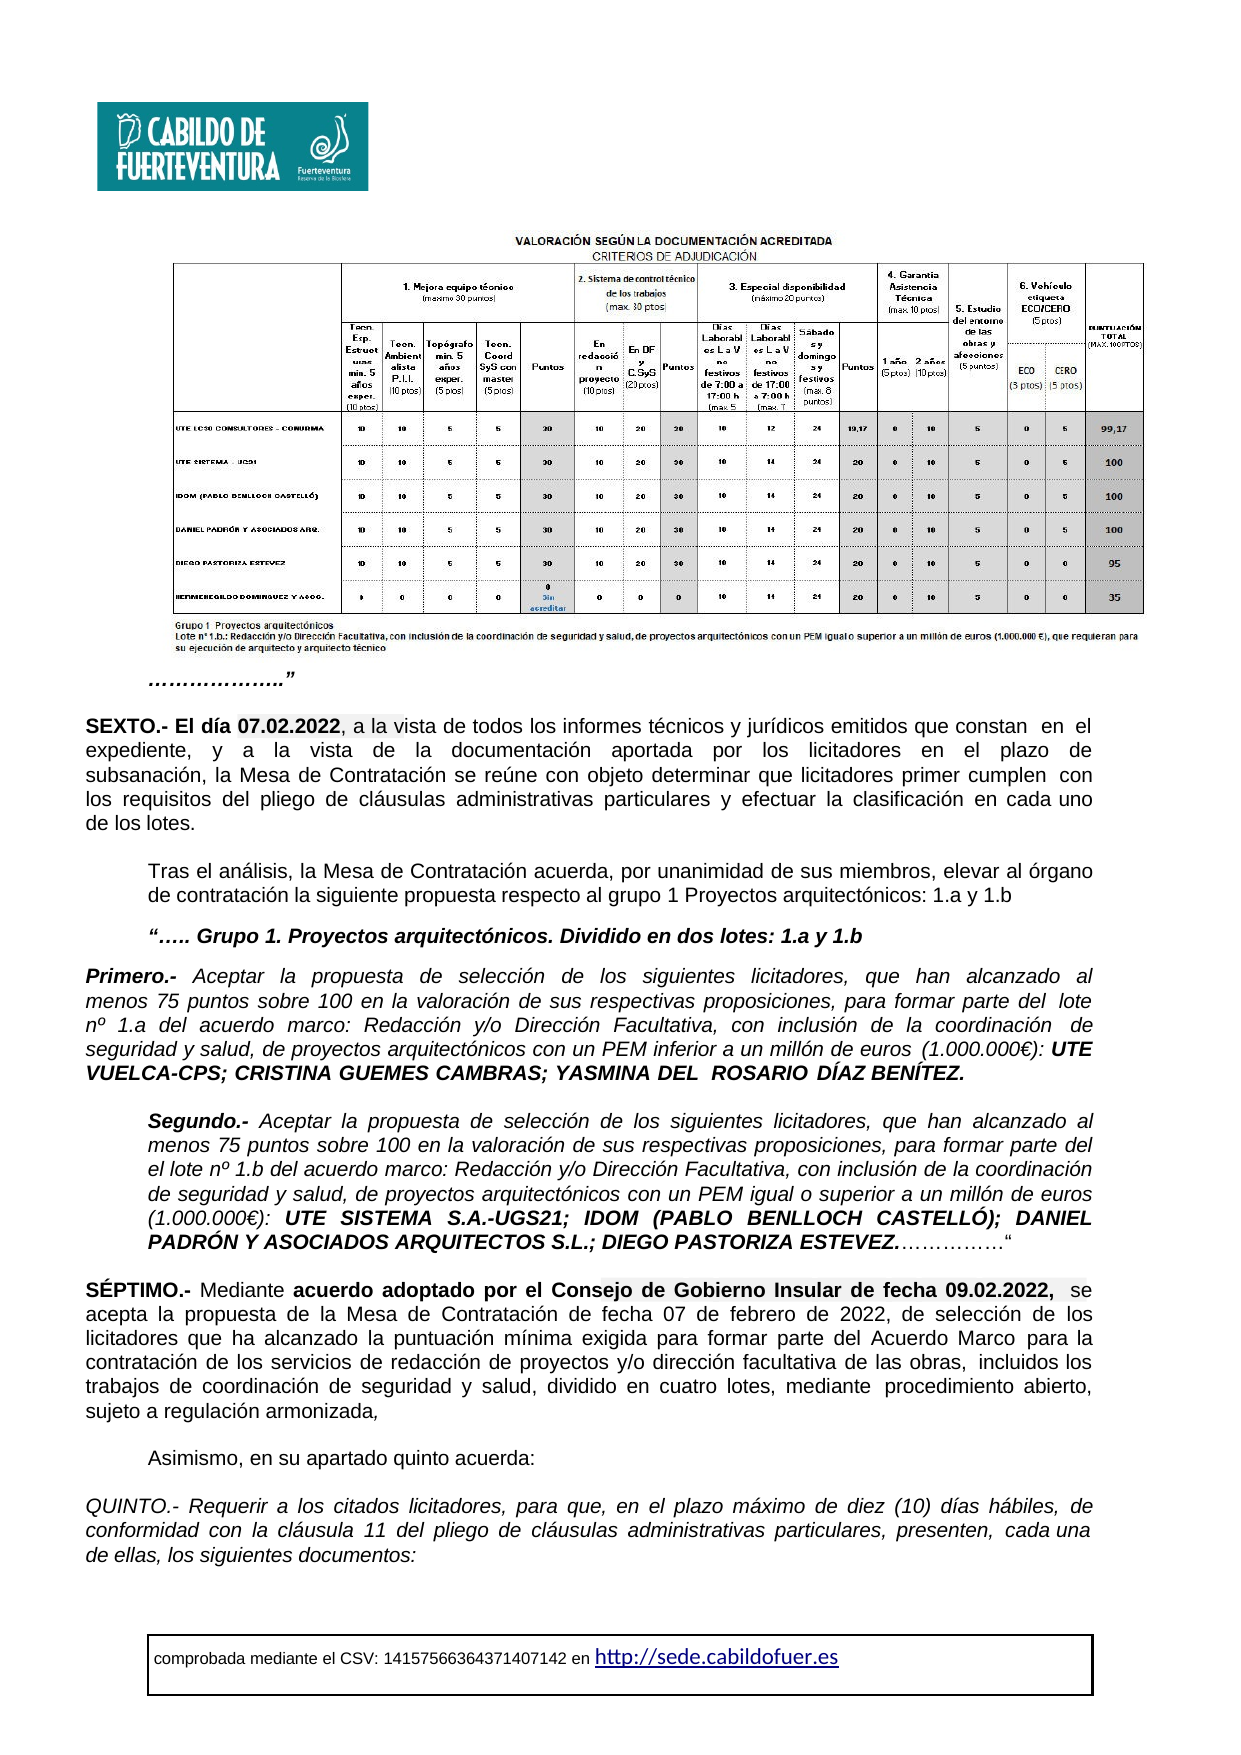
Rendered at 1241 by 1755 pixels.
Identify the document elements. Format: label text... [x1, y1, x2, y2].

text Asimismo, en su apartado quinto acuerda: [148, 1446, 1172, 1470]
text Segundo.- Aceptar la propuesta de selección de los siguientes licitadores, que han alcanzado al menos 75 puntos sobre 100 en la valoración de sus respectivas proposiciones, para formar parte del el lote nº 1.b del acuerdo marco: Redacción y/o Dirección Facultativa, con inclusión de la coordinación de seguridad y salud, de proyectos arquitectónicos con un PEM igual o superior a un millón de euros (1.000.000€): UTE SISTEMA S.A.-UGS21; IDOM (PABLO BENLLOCH CASTELLÓ); DANIEL PADRÓN Y ASOCIADOS ARQUITECTOS S.L.; DIEGO PASTORIZA ESTEVEZ.……………“ [148, 1109, 1093, 1254]
subtitle SEXTO.- El día 07.02.2022, a la vista de todos los informes técnicos y jurídicos emitidos que constan en el expediente, y a la vista de la documentación aportada por los licitadores en el plazo de subsanación, la Mesa de Contratación se reúne con objeto determinar que licitadores primer cumplen con los requisitos del pliego de cláusulas administrativas particulares y efectuar la clasificación en cada uno de los lotes. [85, 714, 1093, 835]
subtitle SÉPTIMO.- Mediante acuerdo adoptado por el Consejo de Gobierno Insular de fecha 09.02.2022, se acepta la propuesta de la Mesa de Contratación de fecha 07 de febrero de 2022, de selección de los licitadores que ha alcanzado la puntuación mínima exigida para formar parte del Acuerdo Marco para la contratación de los servicios de redacción de proyectos y/o dirección facultativa de las obras, incluidos los trabajos de coordinación de seguridad y salud, dividido en cuatro lotes, mediante procedimiento abierto, sujeto a regulación armonizada, [85, 1278, 1093, 1422]
text Primero.- Aceptar la propuesta de selección de los siguientes licitadores, que han alcanzado al menos 75 puntos sobre 100 en la valoración de sus respectivas proposiciones, para formar parte del lote nº 1.a del acuerdo marco: Redacción y/o Dirección Facultativa, con inclusión de la coordinación de seguridad y salud, de proyectos arquitectónicos con un PEM inferior a un millón de euros (1.000.000€): UTE VUELCA-CPS; CRISTINA GUEMES CAMBRAS; YASMINA DEL ROSARIO DÍAZ BENÍTEZ. [85, 964, 1093, 1085]
text QUINTO.- Requerir a los citados licitadores, para que, en el plazo máximo de diez (10) días hábiles, de conformidad con la cláusula 11 del pliego de cláusulas administrativas particulares, presenten, cada una de ellas, los siguientes documentos: [85, 1494, 1093, 1566]
text “….. Grupo 1. Proyectos arquitectónicos. Dividido en dos lotes: 1.a y 1.b [148, 923, 1172, 947]
text Tras el análisis, la Mesa de Contratación acuerda, por unanimidad de sus miembros, elevar al órgano de contratación la siguiente propuesta respecto al grupo 1 Proyectos arquitectónicos: 1.a y 1.b [148, 859, 1093, 907]
subtitle ………………..” [148, 666, 1172, 690]
